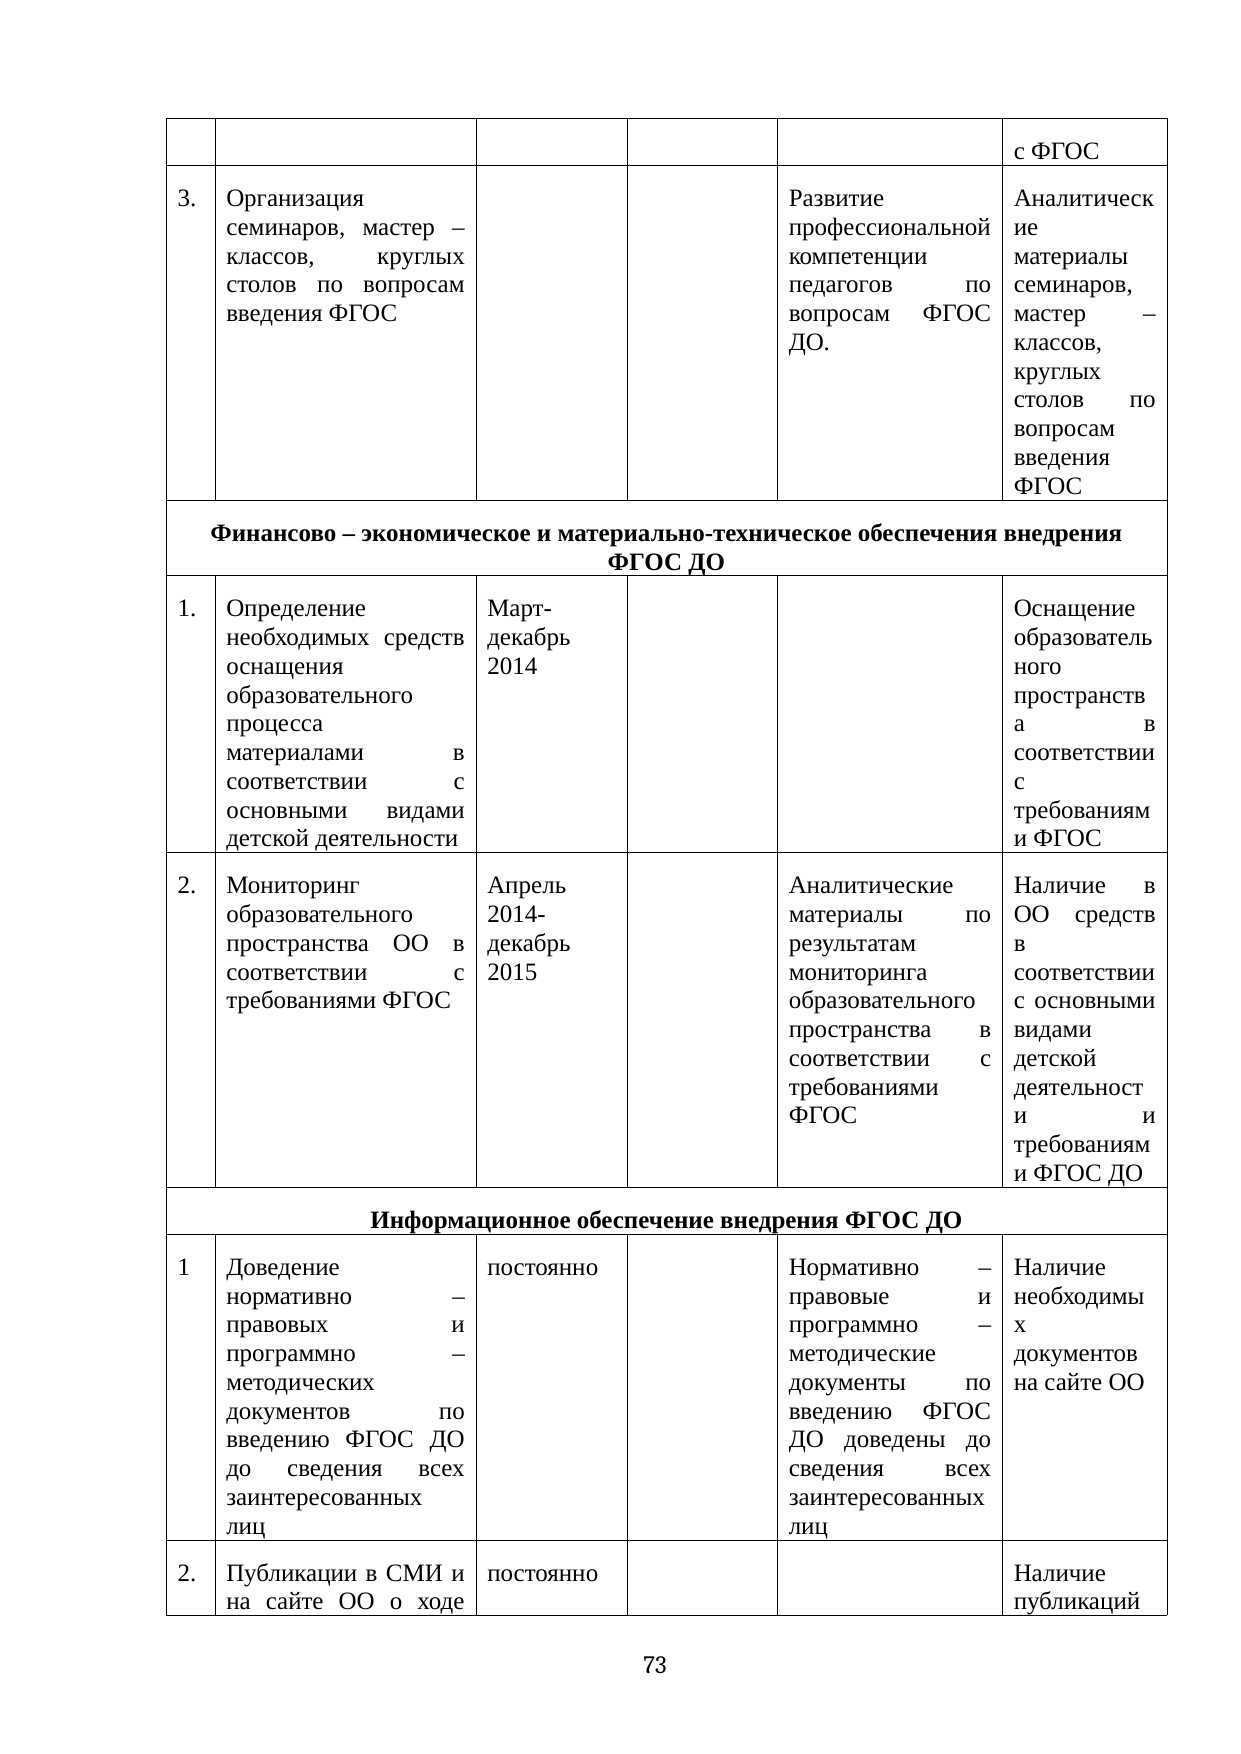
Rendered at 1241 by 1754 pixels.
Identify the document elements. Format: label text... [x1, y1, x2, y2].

table_cell [628, 576, 777, 852]
table_cell Публикации в СМИ и на сайте ОО о ходе [216, 1541, 476, 1615]
table_cell Финансово – экономическое и материально-техническое обеспечения внедрения ФГОС ДО [167, 501, 1167, 575]
table_cell Нормативно – правовые и программно – методические документы по введению ФГОС ДО доведены до сведения всех заинтересованных лиц [778, 1235, 1002, 1539]
table_cell постоянно [477, 1235, 627, 1539]
table_cell 1 [167, 1235, 215, 1539]
table_cell Организация семинаров, мастер – классов, круглых столов по вопросам введения ФГОС [216, 166, 476, 499]
table_cell [628, 1541, 777, 1615]
table_cell Информационное обеспечение внедрения ФГОС ДО [167, 1188, 1167, 1234]
table_cell 3. [167, 166, 215, 499]
table_cell Наличие публикаций [1003, 1541, 1167, 1615]
table_cell [778, 119, 1002, 165]
table_cell [167, 119, 215, 165]
table_cell [628, 119, 777, 165]
table_cell Доведение нормативно – правовых и программно – методических документов по введению ФГОС ДО до сведения всех заинтересованных лиц [216, 1235, 476, 1539]
table_cell [628, 166, 777, 499]
table_cell [477, 119, 627, 165]
table_cell постоянно [477, 1541, 627, 1615]
table_cell Определение необходимых средств оснащения образовательного процесса материалами в соответствии с основными видами детской деятельности [216, 576, 476, 852]
table_cell Наличие необходимых документов на сайте ОО [1003, 1235, 1167, 1539]
table_cell [216, 119, 476, 165]
table_cell Апрель 2014-декабрь 2015 [477, 853, 627, 1187]
table_cell Мониторинг образовательного пространства ОО в соответствии с требованиями ФГОС [216, 853, 476, 1187]
table_cell Аналитические материалы по результатам мониторинга образовательного пространства в соответствии с требованиями ФГОС [778, 853, 1002, 1187]
table_cell Оснащение образовательного пространства в соответствии с требованиями ФГОС [1003, 576, 1167, 852]
table_cell Март-декабрь 2014 [477, 576, 627, 852]
table_cell 2. [167, 1541, 215, 1615]
table_cell Аналитические материалы семинаров, мастер – классов, круглых столов по вопросам введения ФГОС [1003, 166, 1167, 499]
table_cell Наличие в ОО средств в соответствии с основными видами детской деятельности и требованиями ФГОС ДО [1003, 853, 1167, 1187]
table_cell [628, 1235, 777, 1539]
table_cell [628, 853, 777, 1187]
table_cell Развитие профессиональной компетенции педагогов по вопросам ФГОС ДО. [778, 166, 1002, 499]
table_cell [477, 166, 627, 499]
table_cell 1. [167, 576, 215, 852]
table_cell [778, 576, 1002, 852]
table_cell 2. [167, 853, 215, 1187]
table_cell с ФГОС [1003, 119, 1167, 165]
table_cell [778, 1541, 1002, 1615]
